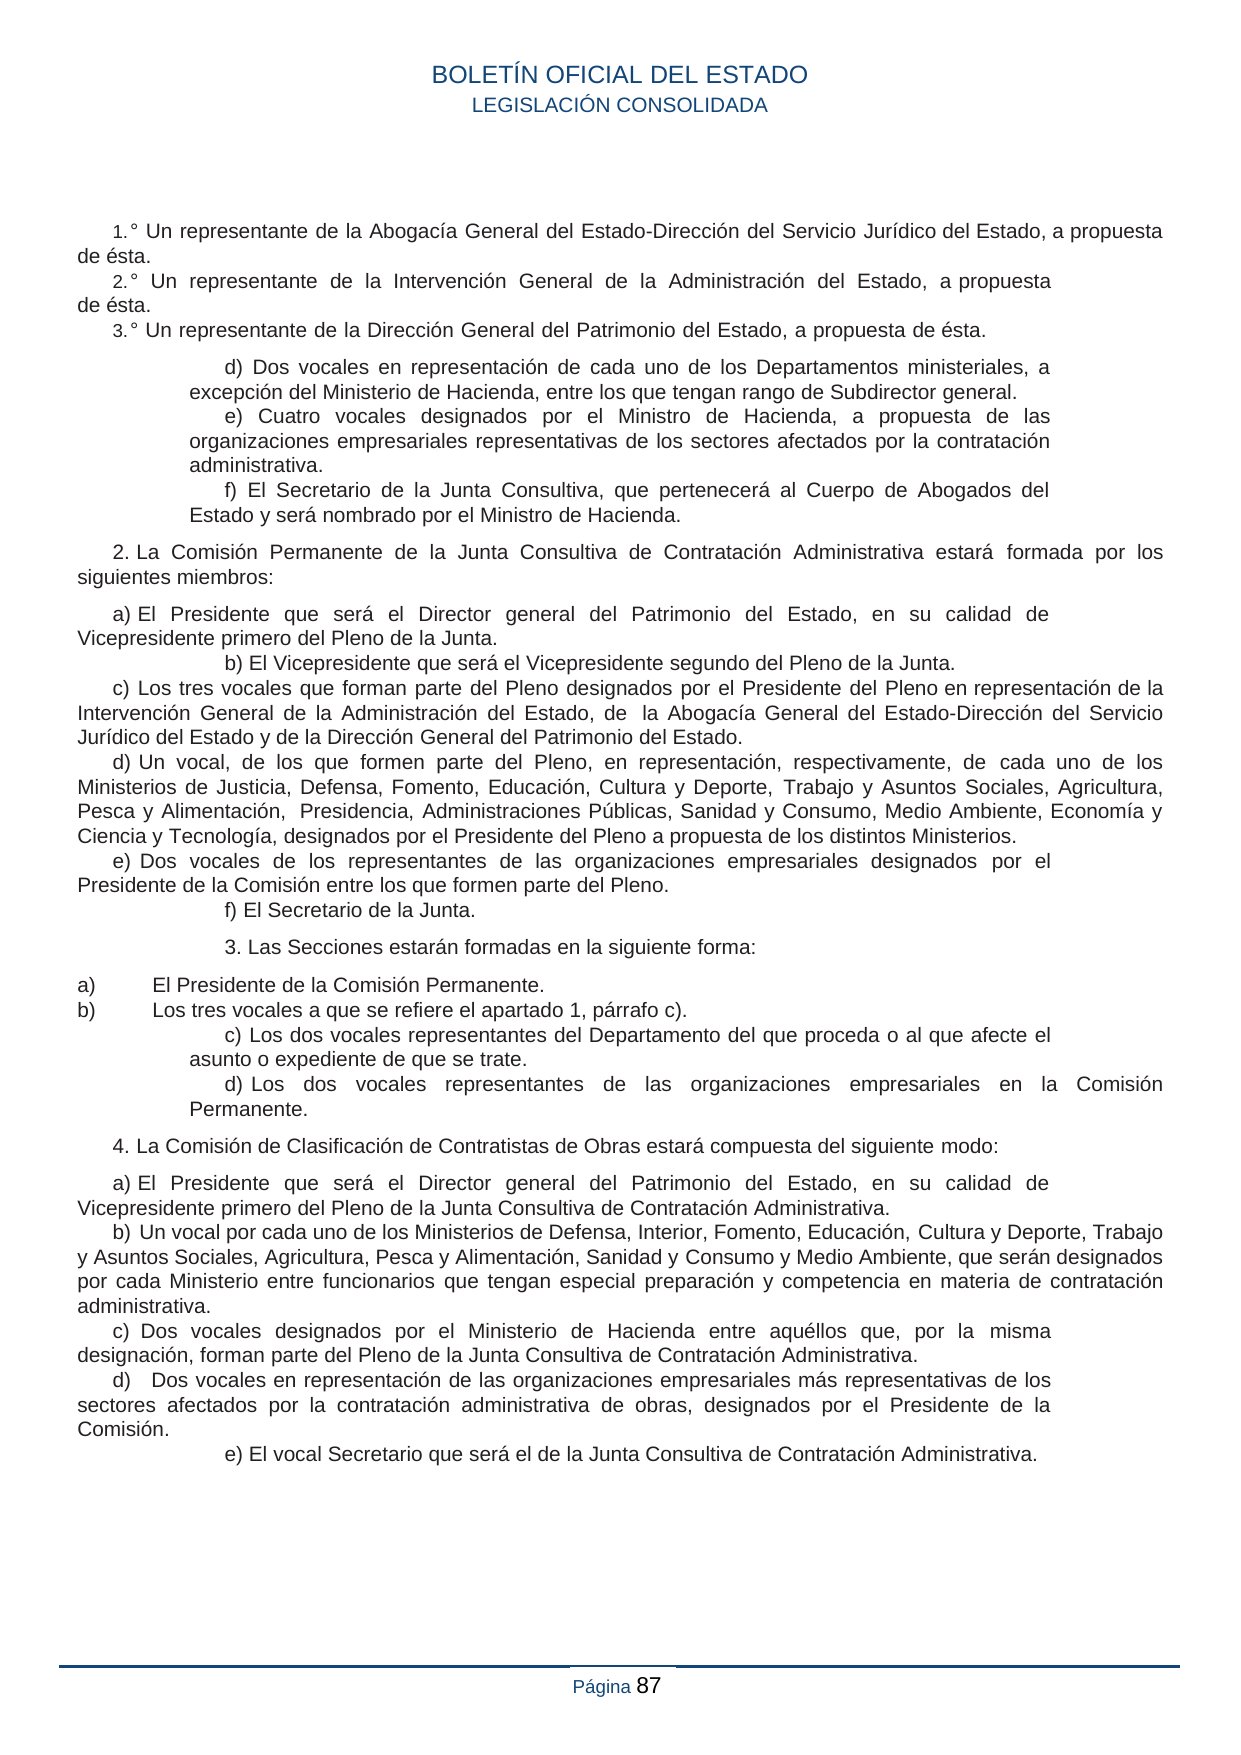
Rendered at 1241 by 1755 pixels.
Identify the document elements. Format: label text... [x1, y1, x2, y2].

list El Secretario de la Junta Consultiva, que pertenecerá al Cuerpo de Abogados del Estado y será nombrado por el Ministro de Hacienda. [189, 478, 1051, 527]
list El vocal Secretario que será el de la Junta Consultiva de Contratación Administrativa. [224, 1442, 1163, 1466]
list El Presidente que será el Director general del Patrimonio del Estado, en su calidad de Vicepresidente primero del Pleno de la Junta Consultiva de Contratación Administrativa. [77, 1171, 1051, 1219]
list El Vicepresidente que será el Vicepresidente segundo del Pleno de la Junta. [224, 651, 1163, 675]
list Un vocal por cada uno de los Ministerios de Defensa, Interior, Fomento, Educación, Cultura y Deporte, Trabajo y Asuntos Sociales, Agricultura, Pesca y Alimentación, Sanidad y Consumo y Medio Ambiente, que serán designados por cada Ministerio entre funcionarios que tengan especial preparación y competencia en materia de contratación administrativa. [77, 1220, 1163, 1318]
list ° Un representante de la Dirección General del Patrimonio del Estado, a propuesta de ésta. [77, 318, 1163, 342]
list Los dos vocales representantes de las organizaciones empresariales en la Comisión Permanente. [189, 1072, 1163, 1121]
list La Comisión Permanente de la Junta Consultiva de Contratación Administrativa estará formada por los siguientes miembros: [77, 540, 1163, 588]
list Dos vocales de los representantes de las organizaciones empresariales designados por el Presidente de la Comisión entre los que formen parte del Pleno. [77, 848, 1051, 897]
list El Secretario de la Junta. [224, 898, 1163, 922]
list ° Un representante de la Intervención General de la Administración del Estado, a propuesta de ésta. [77, 268, 1051, 317]
list Los tres vocales que forman parte del Pleno designados por el Presidente del Pleno en representación de la Intervención General de la Administración del Estado, de la Abogacía General del Estado-Dirección del Servicio Jurídico del Estado y de la Dirección General del Patrimonio del Estado. [77, 676, 1163, 749]
list Los tres vocales a que se refiere el apartado 1, párrafo c). [77, 998, 1163, 1022]
list Las Secciones estarán formadas en la siguiente forma: [224, 935, 1163, 959]
list Dos vocales designados por el Ministerio de Hacienda entre aquéllos que, por la misma designación, forman parte del Pleno de la Junta Consultiva de Contratación Administrativa. [77, 1319, 1051, 1367]
list El Presidente que será el Director general del Patrimonio del Estado, en su calidad de Vicepresidente primero del Pleno de la Junta. [77, 602, 1051, 650]
list El Presidente de la Comisión Permanente. [77, 973, 1163, 997]
list Los dos vocales representantes del Departamento del que proceda o al que afecte el asunto o expediente de que se trate. [189, 1023, 1051, 1071]
list ° Un representante de la Abogacía General del Estado-Dirección del Servicio Jurídico del Estado, a propuesta de ésta. [77, 219, 1163, 268]
list Dos vocales en representación de cada uno de los Departamentos ministeriales, a excepción del Ministerio de Hacienda, entre los que tengan rango de Subdirector general. [189, 355, 1051, 403]
list La Comisión de Clasificación de Contratistas de Obras estará compuesta del siguiente modo: [77, 1134, 1051, 1158]
list Cuatro vocales designados por el Ministro de Hacienda, a propuesta de las organizaciones empresariales representativas de los sectores afectados por la contratación administrativa. [189, 404, 1051, 477]
list Dos vocales en representación de las organizaciones empresariales más representativas de los sectores afectados por la contratación administrativa de obras, designados por el Presidente de la Comisión. [77, 1368, 1051, 1441]
list Un vocal, de los que formen parte del Pleno, en representación, respectivamente, de cada uno de los Ministerios de Justicia, Defensa, Fomento, Educación, Cultura y Deporte, Trabajo y Asuntos Sociales, Agricultura, Pesca y Alimentación, Presidencia, Administraciones Públicas, Sanidad y Consumo, Medio Ambiente, Economía y Ciencia y Tecnología, designados por el Presidente del Pleno a propuesta de los distintos Ministerios. [77, 750, 1163, 848]
